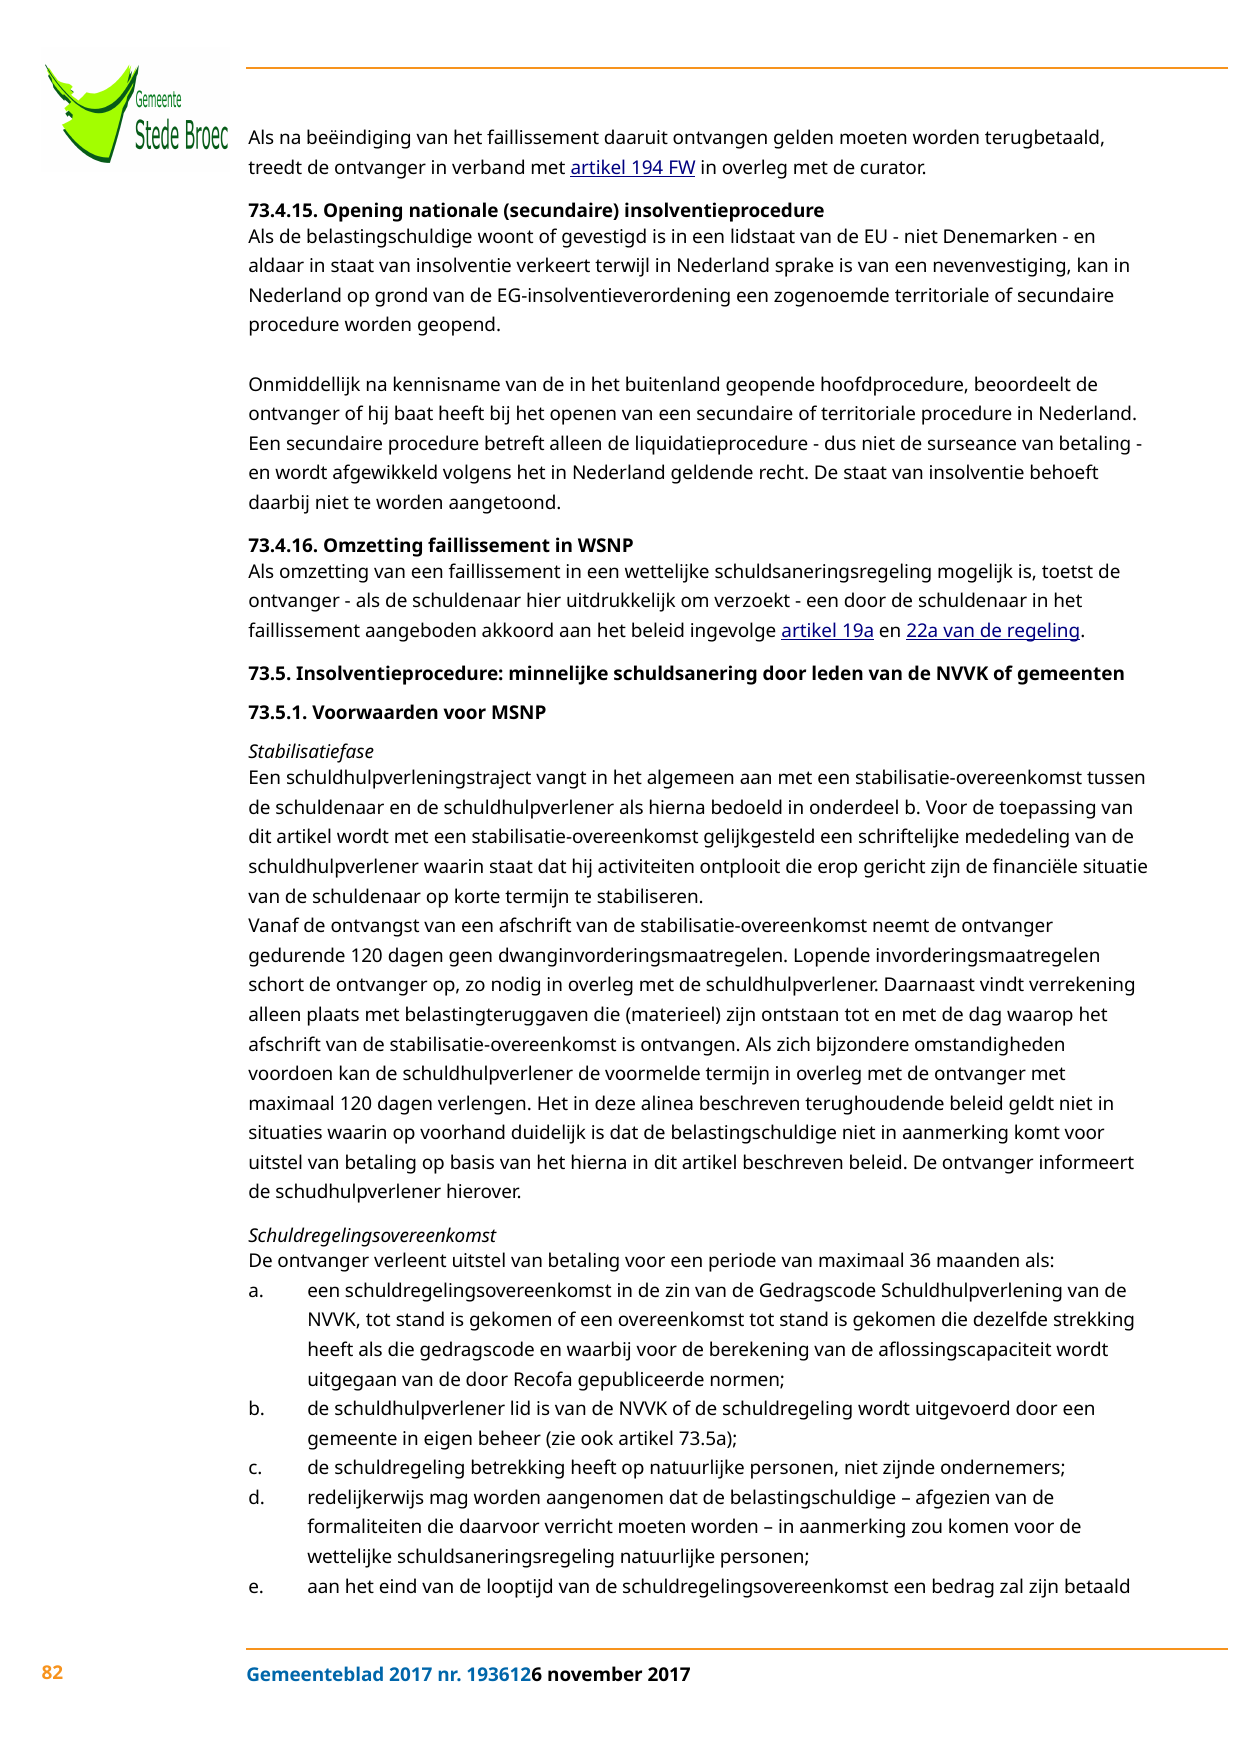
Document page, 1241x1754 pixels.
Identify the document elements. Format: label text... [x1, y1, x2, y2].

text De ontvanger verleent uitstel van betaling voor een periode van maximaal 36 maanden als: [248, 1247, 1152, 1273]
text Schuldregelingsovereenkomst [248, 1222, 1152, 1247]
list de schuldregeling betrekking heeft op natuurlijke personen, niet zijnde ondernemers; [248, 1454, 1152, 1480]
text 73.5.1. Voorwaarden voor MSNP [248, 699, 1152, 725]
text Een schuldhulpverleningstraject vangt in het algemeen aan met een stabilisatie-overeenkomst tussen de schuldenaar en de schuldhulpverlener als hierna bedoeld in onderdeel b. Voor de toepassing van dit artikel wordt met een stabilisatie-overeenkomst gelijkgesteld een schriftelijke mededeling van de schuldhulpverlener waarin staat dat hij activiteiten ontplooit die erop gericht zijn de financiële situatie van de schuldenaar op korte termijn te stabiliseren. [248, 764, 1152, 908]
text 73.4.16. Omzetting faillissement in WSNP [248, 532, 1152, 558]
picture [41, 47, 231, 172]
list de schuldhulpverlener lid is van de NVVK of de schuldregeling wordt uitgevoerd door een gemeente in eigen beheer (zie ook artikel 73.5a); [248, 1395, 1152, 1451]
text Vanaf de ontvangst van een afschrift van de stabilisatie-overeenkomst neemt de ontvanger gedurende 120 dagen geen dwanginvorderingsmaatregelen. Lopende invorderingsmaatregelen schort de ontvanger op, zo nodig in overleg met de schuldhulpverlener. Daarnaast vindt verrekening alleen plaats met belastingteruggaven die (materieel) zijn ontstaan tot en met de dag waarop het afschrift van de stabilisatie-overeenkomst is ontvangen. Als zich bijzondere omstandigheden voordoen kan de schuldhulpverlener de voormelde termijn in overleg met de ontvanger met maximaal 120 dagen verlengen. Het in deze alinea beschreven terughoudende beleid geldt niet in situaties waarin op voorhand duidelijk is dat de belastingschuldige niet in aanmerking komt voor uitstel van betaling op basis van het hierna in dit artikel beschreven beleid. De ontvanger informeert de schudhulpverlener hierover. [248, 912, 1152, 1204]
text Onmiddellijk na kennisname van de in het buitenland geopende hoofdprocedure, beoordeelt de ontvanger of hij baat heeft bij het openen van een secundaire of territoriale procedure in Nederland. Een secundaire procedure betreft alleen de liquidatieprocedure - dus niet de surseance van betaling - en wordt afgewikkeld volgens het in Nederland geldende recht. De staat van insolventie behoeft daarbij niet te worden aangetoond. [248, 371, 1152, 515]
list een schuldregelingsovereenkomst in de zin van de Gedragscode Schuldhulpverlening van de NVVK, tot stand is gekomen of een overeenkomst tot stand is gekomen die dezelfde strekking heeft als die gedragscode en waarbij voor de berekening van de aflossingscapaciteit wordt uitgegaan van de door Recofa gepubliceerde normen; [248, 1277, 1152, 1392]
text 73.5. Insolventieprocedure: minnelijke schuldsanering door leden van de NVVK of gemeenten [248, 660, 1152, 686]
text 73.4.15. Opening nationale (secundaire) insolventieprocedure [248, 197, 1152, 223]
text Als de belastingschuldige woont of gevestigd is in een lidstaat van de EU - niet Denemarken - en aldaar in staat van insolventie verkeert terwijl in Nederland sprake is van een nevenvestiging, kan in Nederland op grond van de EG-insolventieverordening een zogenoemde territoriale of secundaire procedure worden geopend. [248, 223, 1152, 337]
list redelijkerwijs mag worden aangenomen dat de belastingschuldige – afgezien van de formaliteiten die daarvoor verricht moeten worden – in aanmerking zou komen voor de wettelijke schuldsaneringsregeling natuurlijke personen; [248, 1484, 1152, 1569]
list aan het eind van de looptijd van de schuldregelingsovereenkomst een bedrag zal zijn betaald [248, 1573, 1152, 1599]
text Als na beëindiging van het faillissement daaruit ontvangen gelden moeten worden terugbetaald, treedt de ontvanger in verband met artikel 194 FW in overleg met de curator. [248, 124, 1152, 180]
text Als omzetting van een faillissement in een wettelijke schuldsaneringsregeling mogelijk is, toetst de ontvanger - als de schuldenaar hier uitdrukkelijk om verzoekt - een door de schuldenaar in het faillissement aangeboden akkoord aan het beleid ingevolge artikel 19a en 22a van de regeling. [248, 558, 1152, 643]
text Stabilisatiefase [248, 739, 1152, 764]
